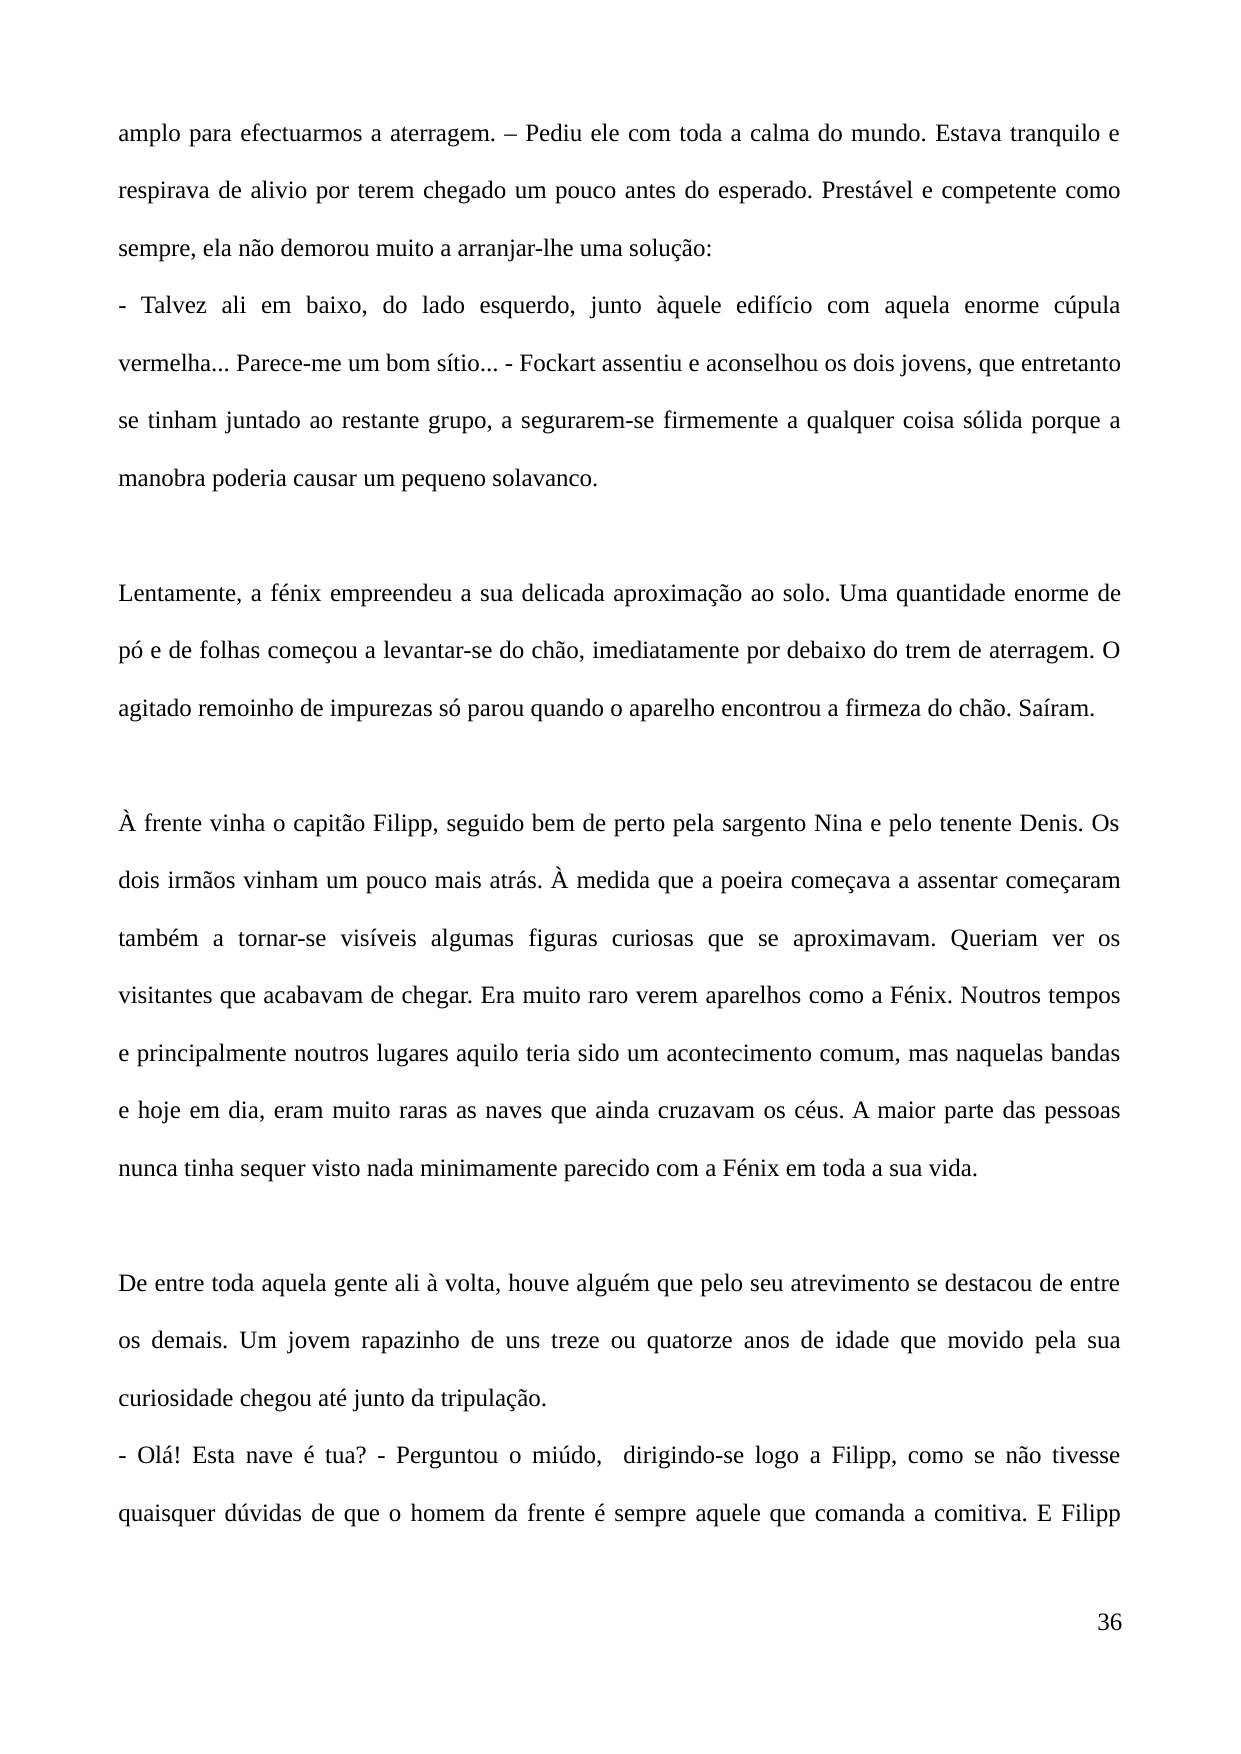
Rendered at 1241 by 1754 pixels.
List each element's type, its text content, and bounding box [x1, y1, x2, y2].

text amplo para efectuarmos a aterragem. – Pediu ele com toda a calma do mundo. Estava tranquilo e respirava de alivio por terem chegado um pouco antes do esperado. Prestável e competente como sempre, ela não demorou muito a arranjar-lhe uma solução: [118, 118, 1122, 262]
text À frente vinha o capitão Filipp, seguido bem de perto pela sargento Nina e pelo tenente Denis. Os dois irmãos vinham um pouco mais atrás. À medida que a poeira começava a assentar começaram também a tornar-se visíveis algumas figuras curiosas que se aproximavam. Queriam ver os visitantes que acabavam de chegar. Era muito raro verem aparelhos como a Fénix. Noutros tempos e principalmente noutros lugares aquilo teria sido um acontecimento comum, mas naquelas bandas e hoje em dia, eram muito raras as naves que ainda cruzavam os céus. A maior parte das pessoas nunca tinha sequer visto nada minimamente parecido com a Fénix em toda a sua vida. [118, 808, 1122, 1182]
text Lentamente, a fénix empreendeu a sua delicada aproximação ao solo. Uma quantidade enorme de pó e de folhas começou a levantar-se do chão, imediatamente por debaixo do trem de aterragem. O agitado remoinho de impurezas só parou quando o aparelho encontrou a firmeza do chão. Saíram. [118, 578, 1122, 722]
text De entre toda aquela gente ali à volta, houve alguém que pelo seu atrevimento se destacou de entre os demais. Um jovem rapazinho de uns treze ou quatorze anos de idade que movido pela sua curiosidade chegou até junto da tripulação. [118, 1268, 1122, 1412]
text - Olá! Esta nave é tua? - Perguntou o miúdo, dirigindo-se logo a Filipp, como se não tivesse quaisquer dúvidas de que o homem da frente é sempre aquele que comanda a comitiva. E Filipp [118, 1441, 1122, 1527]
text - Talvez ali em baixo, do lado esquerdo, junto àquele edifício com aquela enorme cúpula vermelha... Parece-me um bom sítio... - Fockart assentiu e aconselhou os dois jovens, que entretanto se tinham juntado ao restante grupo, a segurarem-se firmemente a qualquer coisa sólida porque a manobra poderia causar um pequeno solavanco. [118, 291, 1122, 492]
